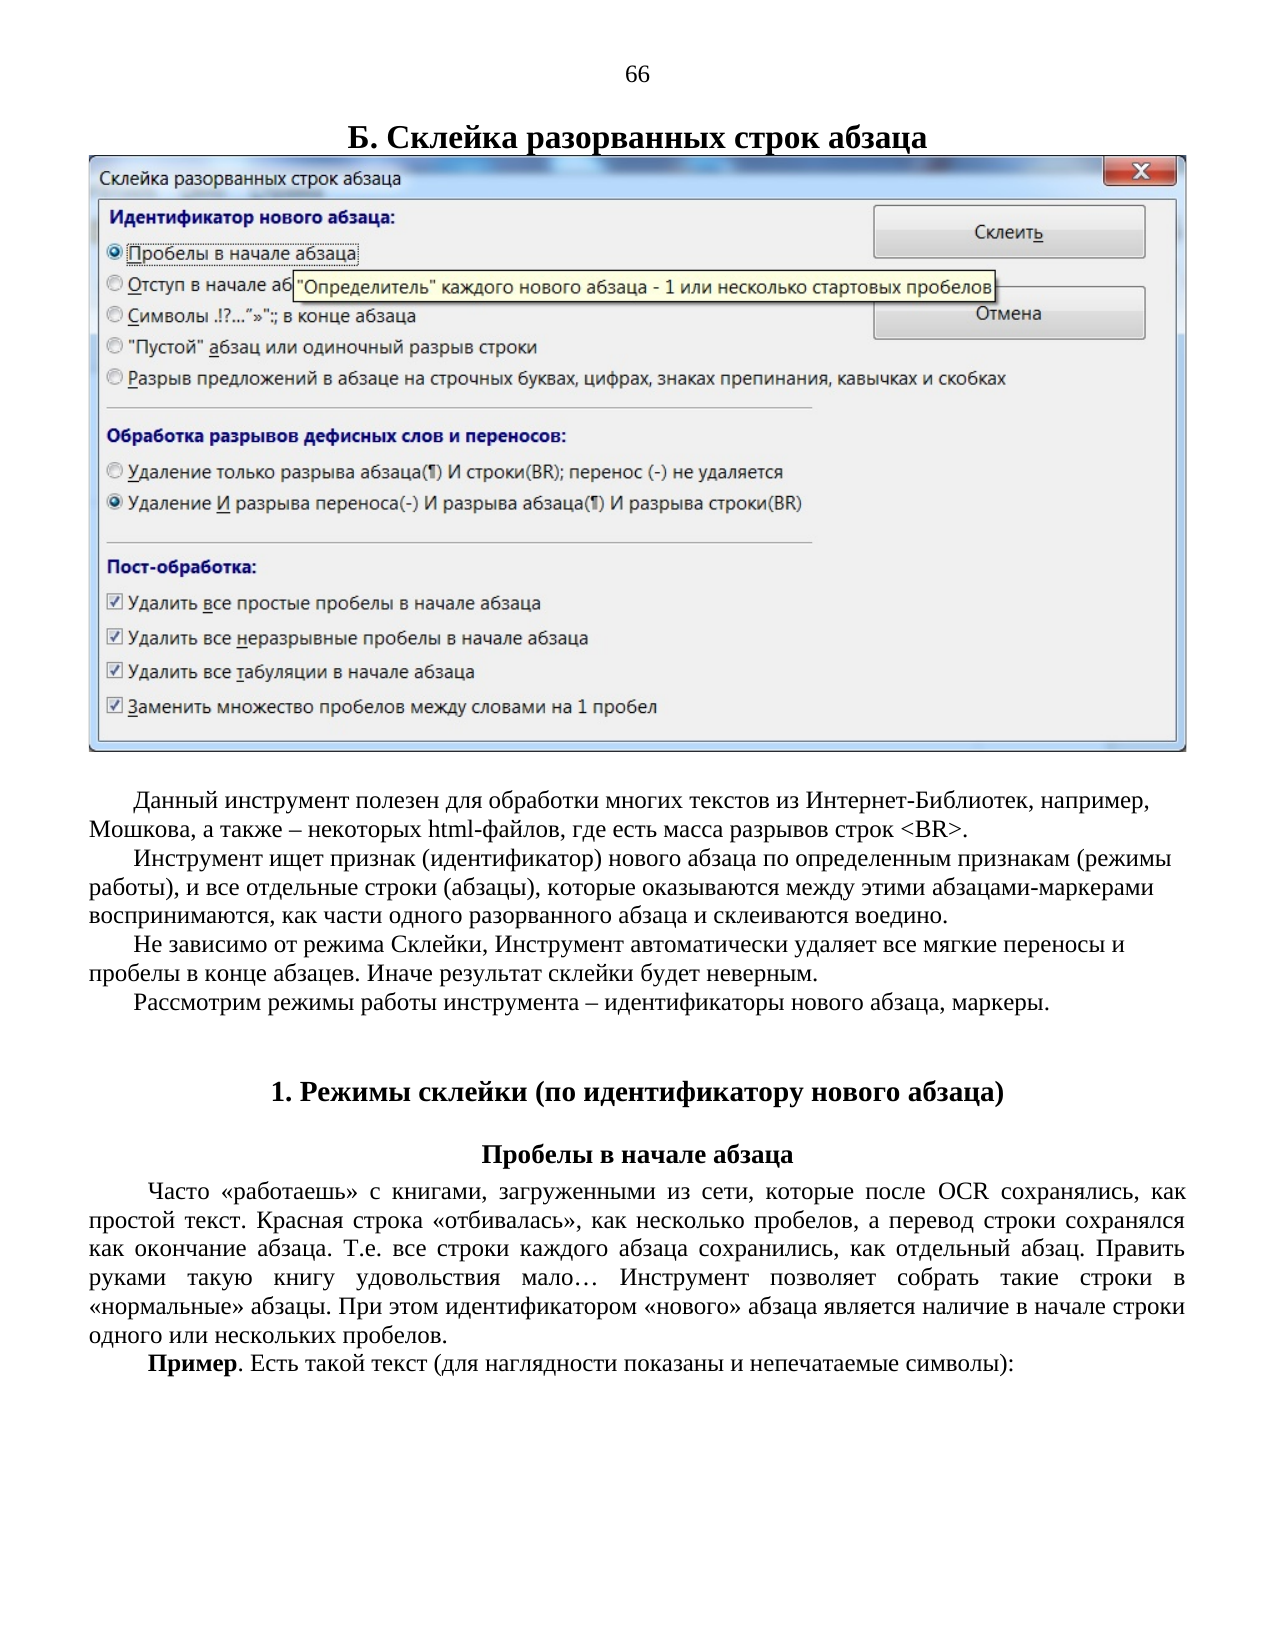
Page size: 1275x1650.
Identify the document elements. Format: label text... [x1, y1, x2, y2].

subtitle Пробелы в начале абзаца [89, 1139, 1186, 1170]
text Данный инструмент полезен для обработки многих текстов из Интернет-Библиотек, например, Мошкова, а также – некоторых html-файлов, где есть масса разрывов строк <BR>. [89, 785, 1186, 843]
text Пример. Есть такой текст (для наглядности показаны и непечатаемые символы): [89, 1348, 1186, 1377]
subtitle Б. Склейка разорванных строк абзаца [89, 117, 1186, 155]
text Рассмотрим режимы работы инструмента – идентификаторы нового абзаца, маркеры. [89, 987, 1186, 1015]
text Часто «работаешь» с книгами, загруженными из сети, которые после OCR сохранялись, как простой текст. Красная строка «отбивалась», как несколько пробелов, а перевод строки сохранялся как окончание абзаца. Т.е. все строки каждого абзаца сохранились, как отдельный абзац. Править руками такую книгу удовольствия мало… Инструмент позволяет собрать такие строки в «нормальные» абзацы. При этом идентификатором «нового» абзаца является наличие в начале строки одного или нескольких пробелов. [89, 1176, 1186, 1348]
text Инструмент ищет признак (идентификатор) нового абзаца по определенным признакам (режимы работы), и все отдельные строки (абзацы), которые оказываются между этими абзацами-маркерами воспринимаются, как части одного разорванного абзаца и склеиваются воедино. [89, 843, 1186, 929]
picture [88, 155, 1187, 752]
text Не зависимо от режима Склейки, Инструмент автоматически удаляет все мягкие переносы и пробелы в конце абзацев. Иначе результат склейки будет неверным. [89, 929, 1186, 987]
subtitle 1. Режимы склейки (по идентификатору нового абзаца) [89, 1074, 1186, 1107]
